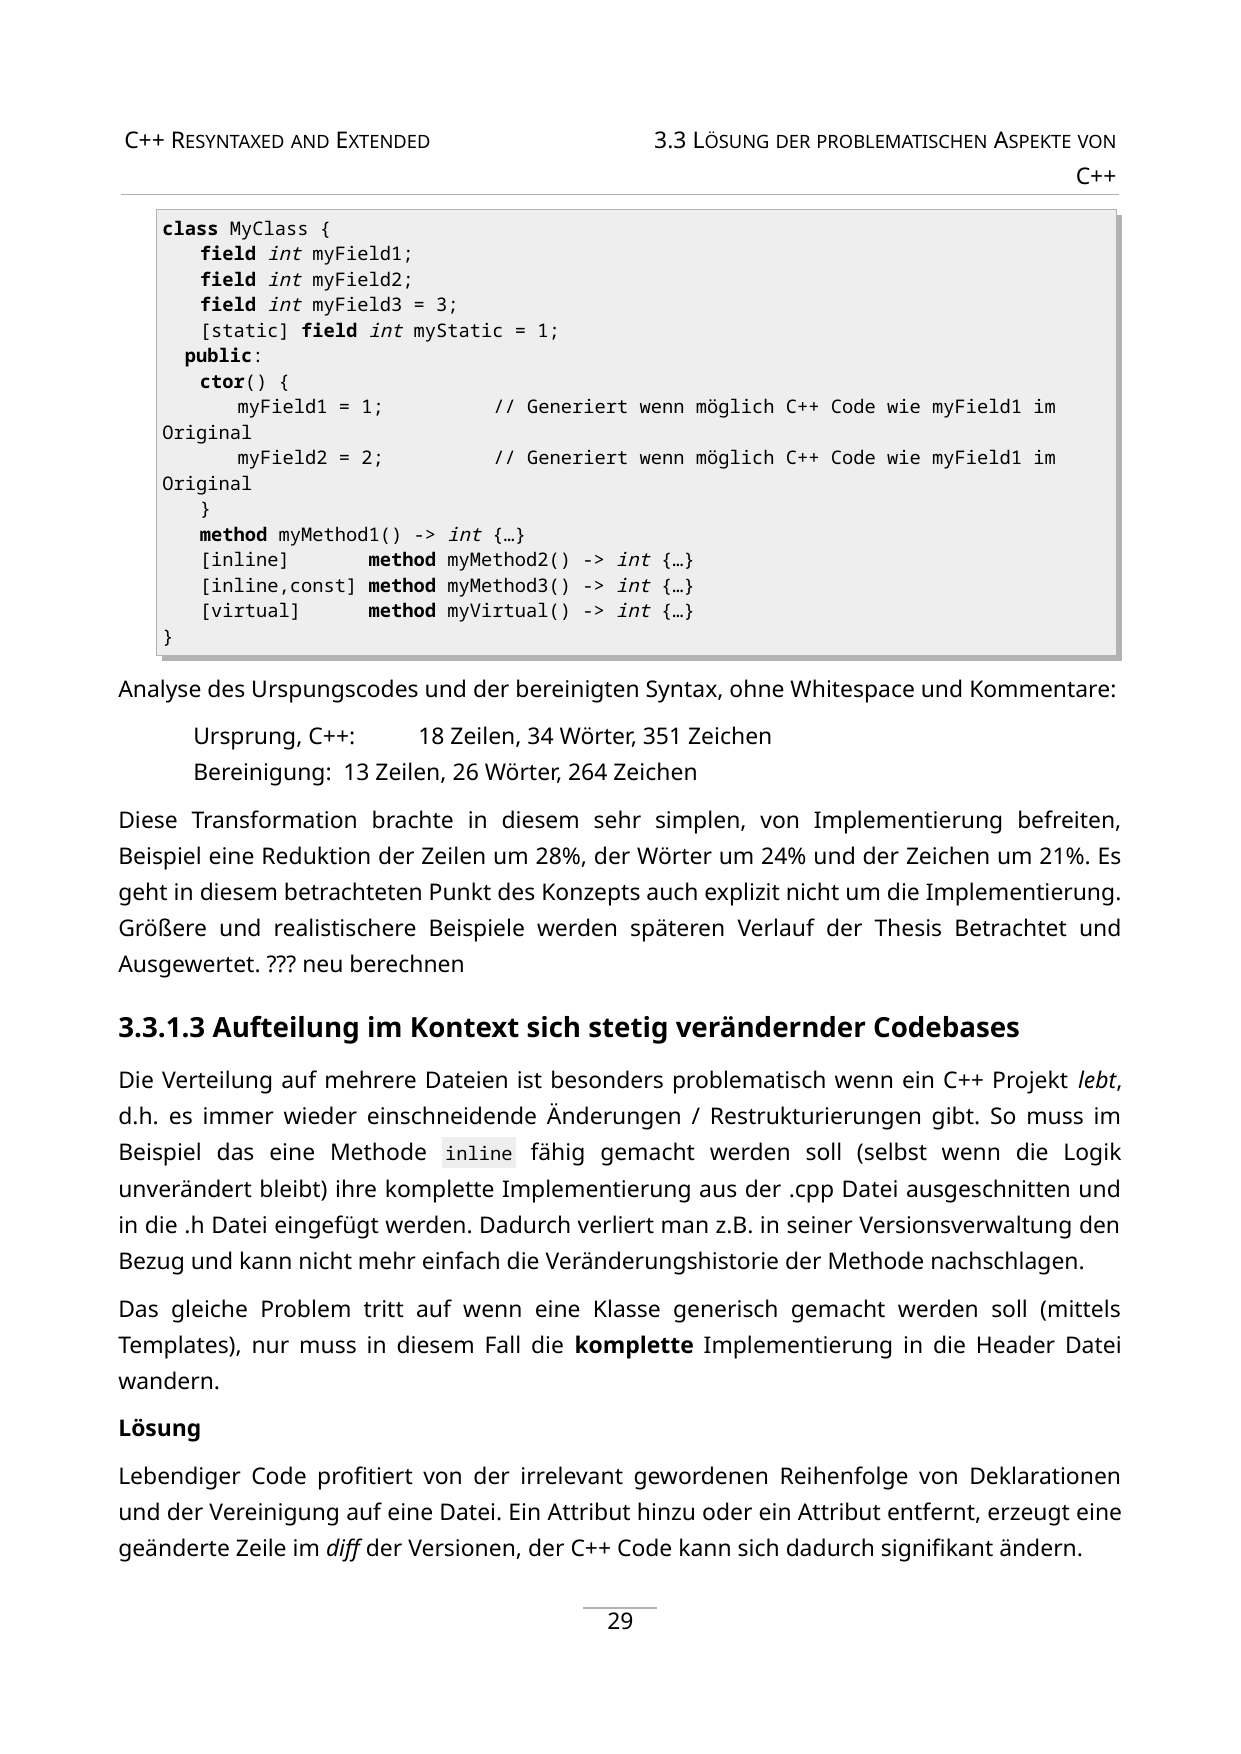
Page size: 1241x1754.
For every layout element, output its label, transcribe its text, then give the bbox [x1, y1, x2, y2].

text class MyClass { field int myField1; field int myField2; field int myField3 = 3; [static] field int myStatic = 1; public: ctor() { myField1 = 1; // Generiert wenn möglich C++ Code wie myField1 im Original myField2 = 2; // Generiert wenn möglich C++ Code wie myField1 im Original } method myMethod1() -> int {…} [inline] method myMethod2() -> int {…} [inline,const] method myMethod3() -> int {…} [virtual] method myVirtual() -> int {…} } [157, 210, 1116, 655]
text Lösung [118, 1412, 1122, 1444]
subtitle Aufteilung im Kontext sich stetig verändernder Codebases [118, 1008, 1122, 1046]
text Die Verteilung auf mehrere Dateien ist besonders problematisch wenn ein C++ Projekt lebt, d.h. es immer wieder einschneidende Änderungen / Restrukturierungen gibt. So muss im Beispiel das eine Methode inline fähig gemacht werden soll (selbst wenn die Logik unverändert bleibt) ihre komplette Implementierung aus der .cpp Datei ausgeschnitten und in die .h Datei eingefügt werden. Dadurch verliert man z.B. in seiner Versionsverwaltung den Bezug und kann nicht mehr einfach die Veränderungshistorie der Methode nachschlagen. [118, 1064, 1122, 1276]
text Lebendiger Code profitiert von der irrelevant gewordenen Reihenfolge von Deklarationen und der Vereinigung auf eine Datei. Ein Attribut hinzu oder ein Attribut entfernt, erzeugt eine geänderte Zeile im diff der Versionen, der C++ Code kann sich dadurch signifikant ändern. [118, 1460, 1122, 1563]
text Diese Transformation brachte in diesem sehr simplen, von Implementierung befreiten, Beispiel eine Reduktion der Zeilen um 28%, der Wörter um 24% und der Zeichen um 21%. Es geht in diesem betrachteten Punkt des Konzepts auch explizit nicht um die Implementierung. Größere und realistischere Beispiele werden späteren Verlauf der Thesis Betrachtet und Ausgewertet. ??? neu berechnen [118, 804, 1122, 979]
text Analyse des Urspungscodes und der bereinigten Syntax, ohne Whitespace und Kommentare: [118, 672, 1122, 704]
text Ursprung, C++: 18 Zeilen, 34 Wörter, 351 Zeichen Bereinigung: 13 Zeilen, 26 Wörter, 264 Zeichen [193, 720, 1122, 787]
text Das gleiche Problem tritt auf wenn eine Klasse generisch gemacht werden soll (mittels Templates), nur muss in diesem Fall die komplette Implementierung in die Header Datei wandern. [118, 1293, 1122, 1396]
